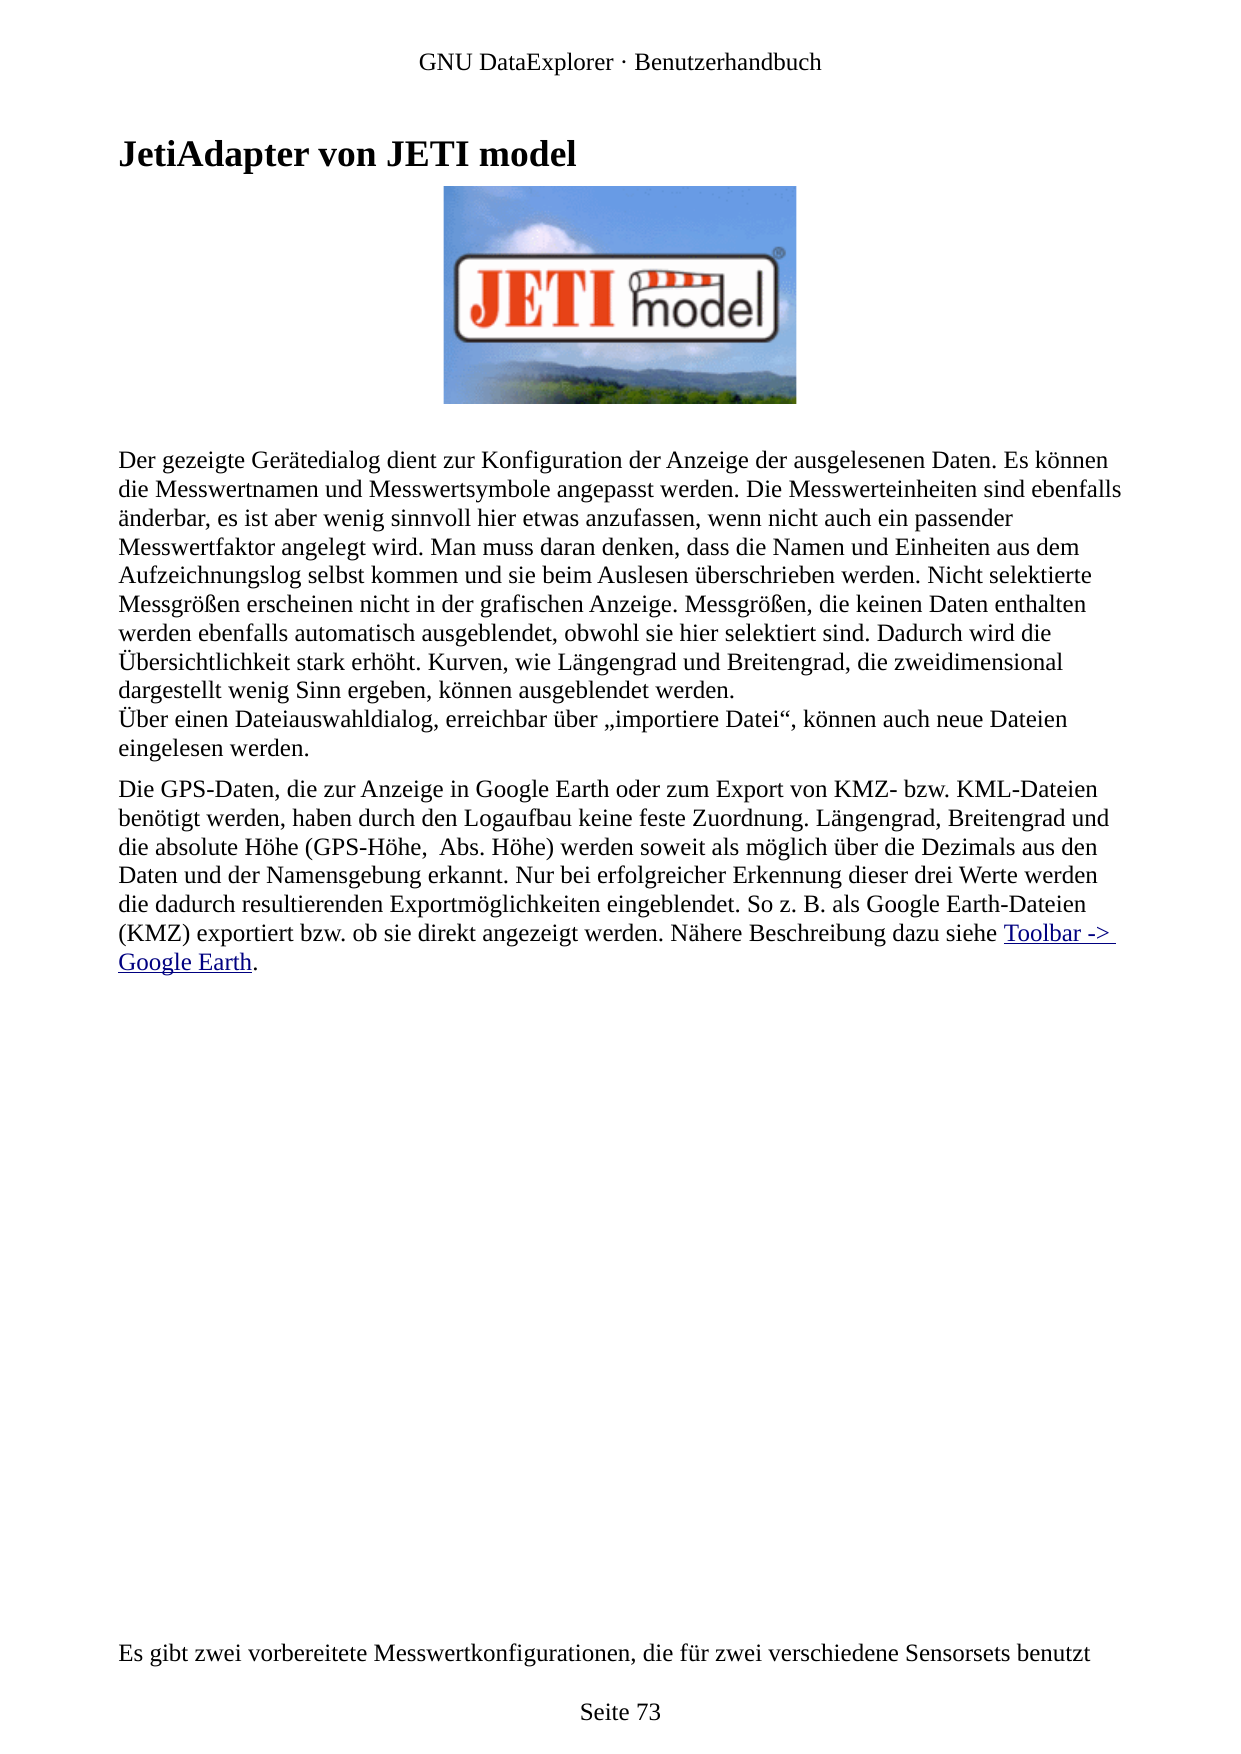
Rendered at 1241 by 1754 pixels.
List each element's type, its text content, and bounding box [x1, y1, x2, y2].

subtitle JetiAdapter von JETI model [118, 131, 1122, 174]
text Es gibt zwei vorbereitete Messwertkonfigurationen, die für zwei verschiedene Sensorsets benutzt [118, 1638, 1122, 1667]
text Der gezeigte Gerätedialog dient zur Konfiguration der Anzeige der ausgelesenen Daten. Es können die Messwertnamen und Messwertsymbole angepasst werden. Die Messwerteinheiten sind ebenfalls änderbar, es ist aber wenig sinnvoll hier etwas anzufassen, wenn nicht auch ein passender Messwertfaktor angelegt wird. Man muss daran denken, dass die Namen und Einheiten aus dem Aufzeichnungslog selbst kommen und sie beim Auslesen überschrieben werden. Nicht selektierte Messgrößen erscheinen nicht in der grafischen Anzeige. Messgrößen, die keinen Daten enthalten werden ebenfalls automatisch ausgeblendet, obwohl sie hier selektiert sind. Dadurch wird die Übersichtlichkeit stark erhöht. Kurven, wie Längengrad und Breitengrad, die zweidimensional dargestellt wenig Sinn ergeben, können ausgeblendet werden. Über einen Dateiauswahldialog, erreichbar über „importiere Datei“, können auch neue Dateien eingelesen werden. [118, 445, 1122, 762]
text Die GPS-Daten, die zur Anzeige in Google Earth oder zum Export von KMZ- bzw. KML-Dateien benötigt werden, haben durch den Logaufbau keine feste Zuordnung. Längengrad, Breitengrad und die absolute Höhe (GPS-Höhe, Abs. Höhe) werden soweit als möglich über die Dezimals aus den Daten und der Namensgebung erkannt. Nur bei erfolgreicher Erkennung dieser drei Werte werden die dadurch resultierenden Exportmöglichkeiten eingeblendet. So z. B. als Google Earth-Dateien (KMZ) exportiert bzw. ob sie direkt angezeigt werden. Nähere Beschreibung dazu siehe Toolbar -> Google Earth. [118, 774, 1122, 975]
picture [443, 186, 797, 404]
